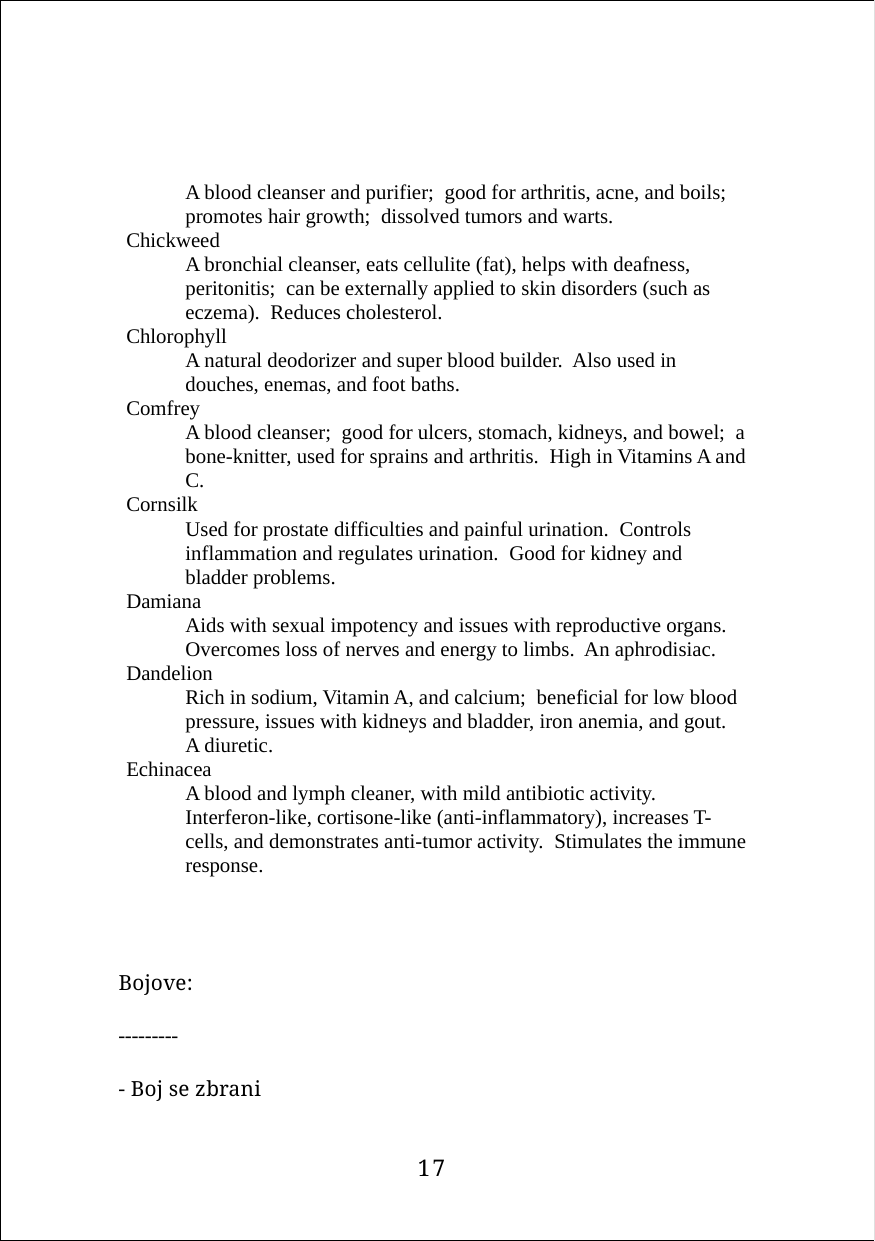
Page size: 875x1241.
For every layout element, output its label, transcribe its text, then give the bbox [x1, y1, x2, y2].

text --------- [118, 1021, 756, 1049]
text Bojove: [118, 968, 756, 996]
table_header A blood cleanser and purifier; good for arthritis, acne, and boils; promotes hair growth; dissolved tumors and warts. Chickweed A bronchial cleanser, eats cellulite (fat), helps with deafness, peritonitis; can be externally applied to skin disorders (such as eczema). Reduces cholesterol. Chlorophyll A natural deodorizer and super blood builder. Also used in douches, enemas, and foot baths. Comfrey A blood cleanser; good for ulcers, stomach, kidneys, and bowel; a bone-knitter, used for sprains and arthritis. High in Vitamins A and C. Cornsilk Used for prostate difficulties and painful urination. Controls inflammation and regulates urination. Good for kidney and bladder problems. Damiana Aids with sexual impotency and issues with reproductive organs. Overcomes loss of nerves and energy to limbs. An aphrodisiac. Dandelion Rich in sodium, Vitamin A, and calcium; beneficial for low blood pressure, issues with kidneys and bladder, iron anemia, and gout. A diuretic. Echinacea A blood and lymph cleaner, with mild antibiotic activity. Interferon-like, cortisone-like (anti-inflammatory), increases T-cells, and demonstrates anti-tumor activity. Stimulates the immune response. [118, 172, 756, 915]
text - Boj se zbrani [118, 1074, 756, 1103]
